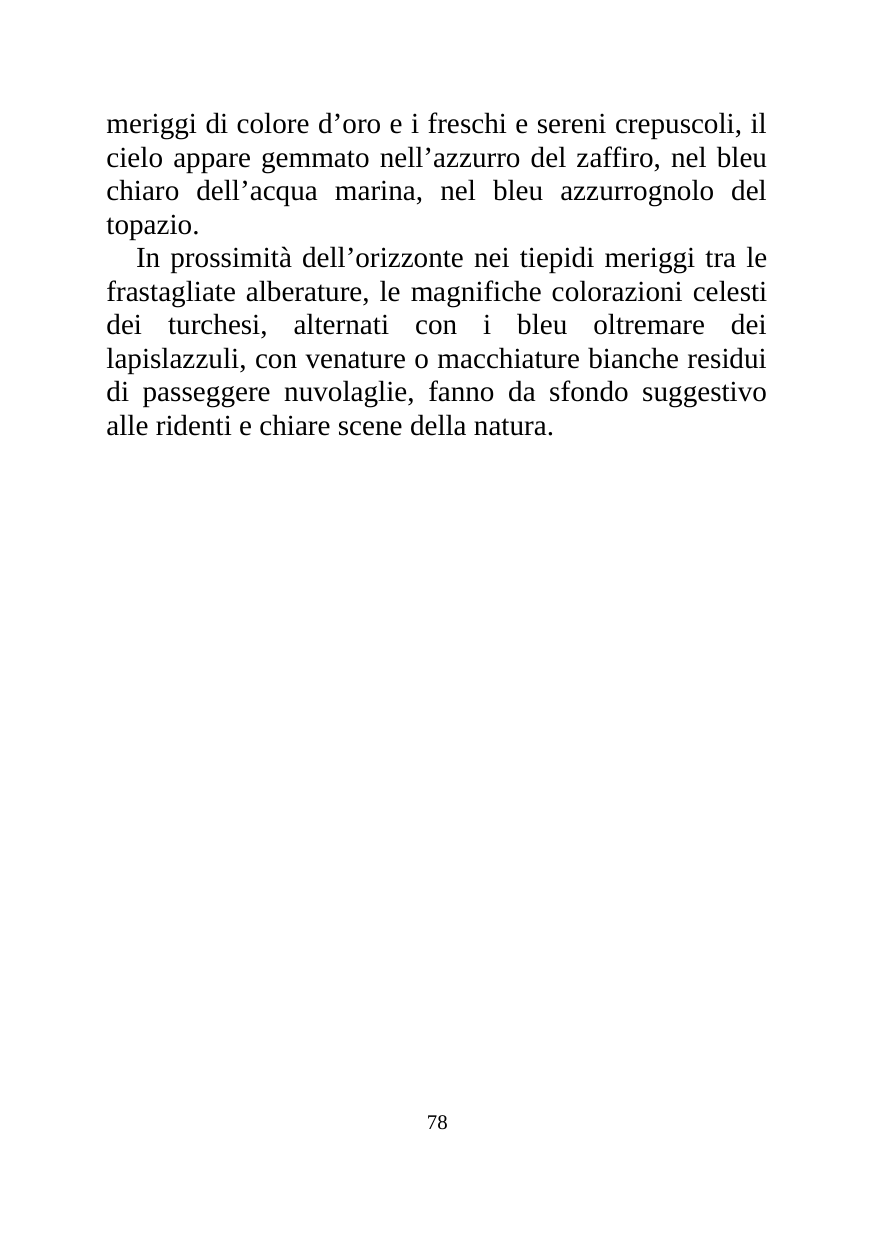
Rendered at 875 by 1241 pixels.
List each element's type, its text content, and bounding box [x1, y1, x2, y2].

text In prossimità dell’orizzonte nei tiepidi meriggi tra le frastagliate alberature, le magnifiche colorazioni celesti dei turchesi, alternati con i bleu oltremare dei lapislazzuli, con venature o macchiature bianche residui di passeggere nuvolaglie, fanno da sfondo suggestivo alle ridenti e chiare scene della natura. [106, 240, 768, 442]
text meriggi di colore d’oro e i freschi e sereni crepuscoli, il cielo appare gemmato nell’azzurro del zaffiro, nel bleu chiaro dell’acqua marina, nel bleu azzurrognolo del topazio. [106, 106, 768, 240]
